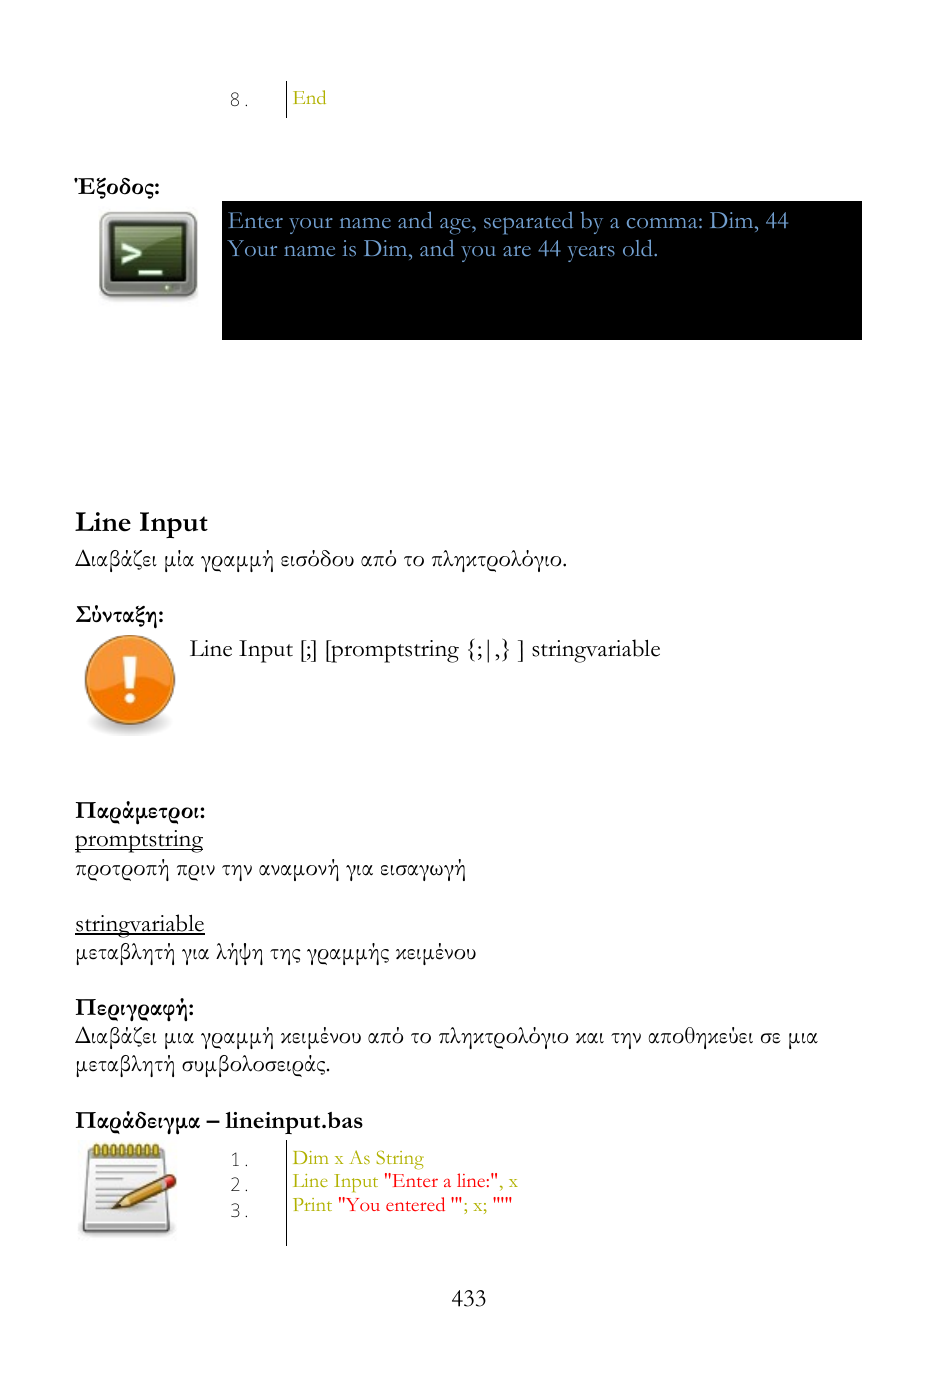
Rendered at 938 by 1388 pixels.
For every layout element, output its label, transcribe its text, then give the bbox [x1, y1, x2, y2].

picture [98, 206, 199, 307]
table_header [75, 1135, 180, 1251]
text μεταβλητή για λήψη της γραμμής κειμένου [75, 938, 862, 966]
text Έξοδος: [75, 173, 862, 201]
text stringvariable [75, 910, 862, 938]
subtitle Line Input [75, 506, 862, 539]
table_header [180, 1135, 863, 1251]
text Παράμετροι: [75, 797, 862, 825]
text Διαβάζει μια γραμμή κειμένου από το πληκτρολόγιο και την αποθηκεύει σε μια μεταβλητή συμβολοσειράς. [75, 1022, 862, 1078]
text Περιγραφή: [75, 994, 862, 1022]
text Διαβάζει μία γραμμή εισόδου από το πληκτρολόγιο. [75, 545, 862, 573]
table_header [75, 75, 180, 144]
table_header [180, 75, 863, 144]
picture [79, 635, 180, 736]
text promptstring [75, 825, 862, 853]
text Παράδειγμα – lineinput.bas [75, 1107, 862, 1135]
table_header Line Input [;] [promptstring {;|,} ] stringvariable [184, 630, 863, 769]
table_header [186, 1140, 286, 1246]
table_header Enter your name and age, separated by a comma: Dim, 44 Your name is Dim, and you are 44 years old. [222, 201, 862, 340]
text Σύνταξη: [75, 601, 862, 629]
table_header Dim x As String Line Input "Enter a line:", x Print "You entered '"; x; "'" [287, 1140, 857, 1246]
table_header End [287, 81, 857, 118]
picture [77, 1140, 178, 1241]
table_header [186, 81, 286, 118]
text προτροπή πριν την αναμονή για εισαγωγή [75, 853, 862, 882]
table_header [75, 201, 222, 340]
table_header [75, 630, 183, 769]
